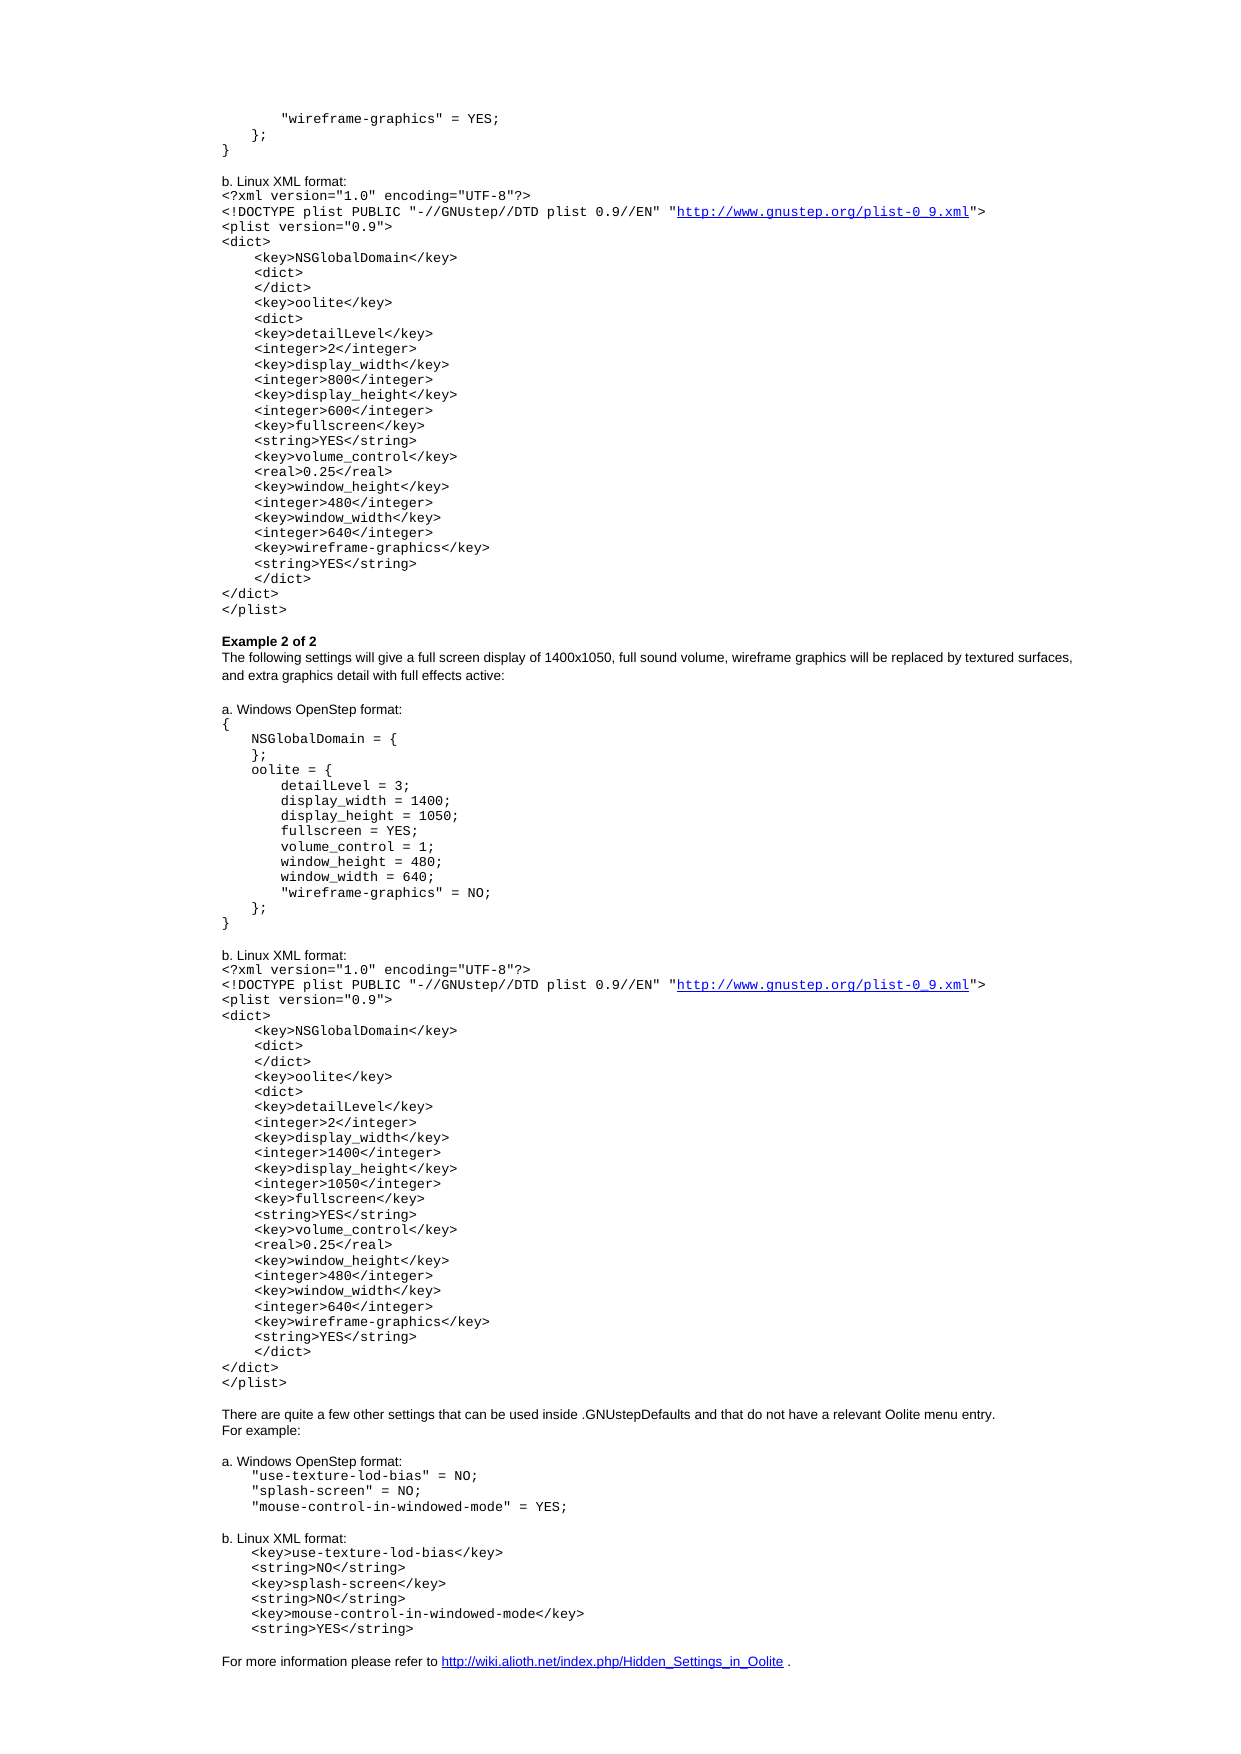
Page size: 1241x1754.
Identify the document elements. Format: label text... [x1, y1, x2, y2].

text <string>YES</string> [222, 1330, 1078, 1346]
text <string>YES</string> [222, 434, 1078, 450]
text } [222, 143, 1078, 158]
text oolite = { [222, 763, 1078, 779]
text </dict> [222, 1361, 1078, 1376]
text <key>splash-screen</key> [222, 1577, 1078, 1592]
text window_width = 640; [222, 871, 1078, 886]
text <integer>600</integer> [222, 404, 1078, 419]
text For more information please refer to http://wiki.alioth.net/index.php/Hidden_Settings_in_Oolite . [222, 1653, 1078, 1669]
text "wireframe-graphics" = YES; [222, 112, 1078, 128]
text <string>YES</string> [222, 557, 1078, 572]
text </dict> [222, 588, 1078, 603]
text detailLevel = 3; [222, 779, 1078, 794]
text <key>window_width</key> [222, 1284, 1078, 1300]
text a. Windows OpenStep format: [222, 1454, 1078, 1469]
text </dict> [222, 1055, 1078, 1070]
text <key>wireframe-graphics</key> [222, 542, 1078, 557]
text <dict> [222, 312, 1078, 327]
text <dict> [222, 235, 1078, 251]
text <key>oolite</key> [222, 1070, 1078, 1085]
text display_height = 1050; [222, 809, 1078, 824]
text <key>fullscreen</key> [222, 419, 1078, 434]
text b. Linux XML format: [222, 174, 1078, 189]
text }; [222, 748, 1078, 763]
text NSGlobalDomain = { [222, 733, 1078, 748]
text <key>detailLevel</key> [222, 1101, 1078, 1116]
text { [222, 717, 1078, 733]
text <string>NO</string> [222, 1561, 1078, 1577]
text <key>wireframe-graphics</key> [222, 1315, 1078, 1330]
text <key>NSGlobalDomain</key> [222, 251, 1078, 266]
text <string>YES</string> [222, 1208, 1078, 1223]
text <dict> [222, 266, 1078, 281]
text <integer>2</integer> [222, 1116, 1078, 1131]
text <key>window_height</key> [222, 1254, 1078, 1269]
text <key>use-texture-lod-bias</key> [222, 1546, 1078, 1561]
text Example 2 of 2 [222, 634, 1078, 649]
text <string>YES</string> [222, 1623, 1078, 1638]
text "splash-screen" = NO; [222, 1484, 1078, 1500]
text <!DOCTYPE plist PUBLIC "-//GNUstep//DTD plist 0.9//EN" "http://www.gnustep.org/plist-0_9.xml"> [222, 978, 1078, 993]
text display_width = 1400; [222, 794, 1078, 809]
text <key>display_width</key> [222, 358, 1078, 373]
text b. Linux XML format: [222, 1531, 1078, 1546]
text <real>0.25</real> [222, 1238, 1078, 1254]
text <?xml version="1.0" encoding="UTF-8"?> [222, 189, 1078, 205]
text <plist version="0.9"> [222, 220, 1078, 235]
text "wireframe-graphics" = NO; [222, 886, 1078, 901]
text }; [222, 901, 1078, 916]
text <key>window_height</key> [222, 480, 1078, 496]
text </dict> [222, 572, 1078, 588]
text <key>window_width</key> [222, 511, 1078, 526]
text <integer>1400</integer> [222, 1147, 1078, 1162]
text window_height = 480; [222, 855, 1078, 871]
text <plist version="0.9"> [222, 993, 1078, 1009]
text <key>NSGlobalDomain</key> [222, 1024, 1078, 1039]
text b. Linux XML format: [222, 947, 1078, 963]
text </plist> [222, 1376, 1078, 1392]
text <key>fullscreen</key> [222, 1192, 1078, 1208]
text <?xml version="1.0" encoding="UTF-8"?> [222, 963, 1078, 978]
text <integer>480</integer> [222, 496, 1078, 511]
text <key>mouse-control-in-windowed-mode</key> [222, 1607, 1078, 1623]
text <real>0.25</real> [222, 465, 1078, 480]
text For example: [222, 1423, 1078, 1438]
text </dict> [222, 281, 1078, 297]
text <key>display_height</key> [222, 388, 1078, 404]
text <key>display_width</key> [222, 1131, 1078, 1147]
text <integer>1050</integer> [222, 1177, 1078, 1192]
text }; [222, 128, 1078, 143]
text The following settings will give a full screen display of 1400x1050, full sound volume, wireframe graphics will be replaced by textured surfaces, and extra graphics detail with full effects active: [222, 649, 1078, 683]
text a. Windows OpenStep format: [222, 702, 1078, 717]
text } [222, 916, 1078, 932]
text "mouse-control-in-windowed-mode" = YES; [222, 1500, 1078, 1515]
text <key>oolite</key> [222, 297, 1078, 312]
text </dict> [222, 1346, 1078, 1361]
text <dict> [222, 1009, 1078, 1024]
text <integer>2</integer> [222, 343, 1078, 358]
text <string>NO</string> [222, 1592, 1078, 1607]
text <key>volume_control</key> [222, 1223, 1078, 1238]
text <dict> [222, 1085, 1078, 1101]
text <key>detailLevel</key> [222, 327, 1078, 343]
text volume_control = 1; [222, 840, 1078, 855]
text There are quite a few other settings that can be used inside .GNUstepDefaults and that do not have a relevant Oolite menu entry. [222, 1407, 1078, 1423]
text fullscreen = YES; [222, 824, 1078, 840]
text <integer>640</integer> [222, 526, 1078, 542]
text <!DOCTYPE plist PUBLIC "-//GNUstep//DTD plist 0.9//EN" "http://www.gnustep.org/plist-0_9.xml"> [222, 205, 1078, 220]
text <key>volume_control</key> [222, 450, 1078, 465]
text <integer>640</integer> [222, 1300, 1078, 1315]
text </plist> [222, 603, 1078, 618]
text <integer>800</integer> [222, 373, 1078, 388]
text <dict> [222, 1039, 1078, 1055]
text "use-texture-lod-bias" = NO; [222, 1469, 1078, 1484]
text <key>display_height</key> [222, 1162, 1078, 1177]
text <integer>480</integer> [222, 1269, 1078, 1284]
